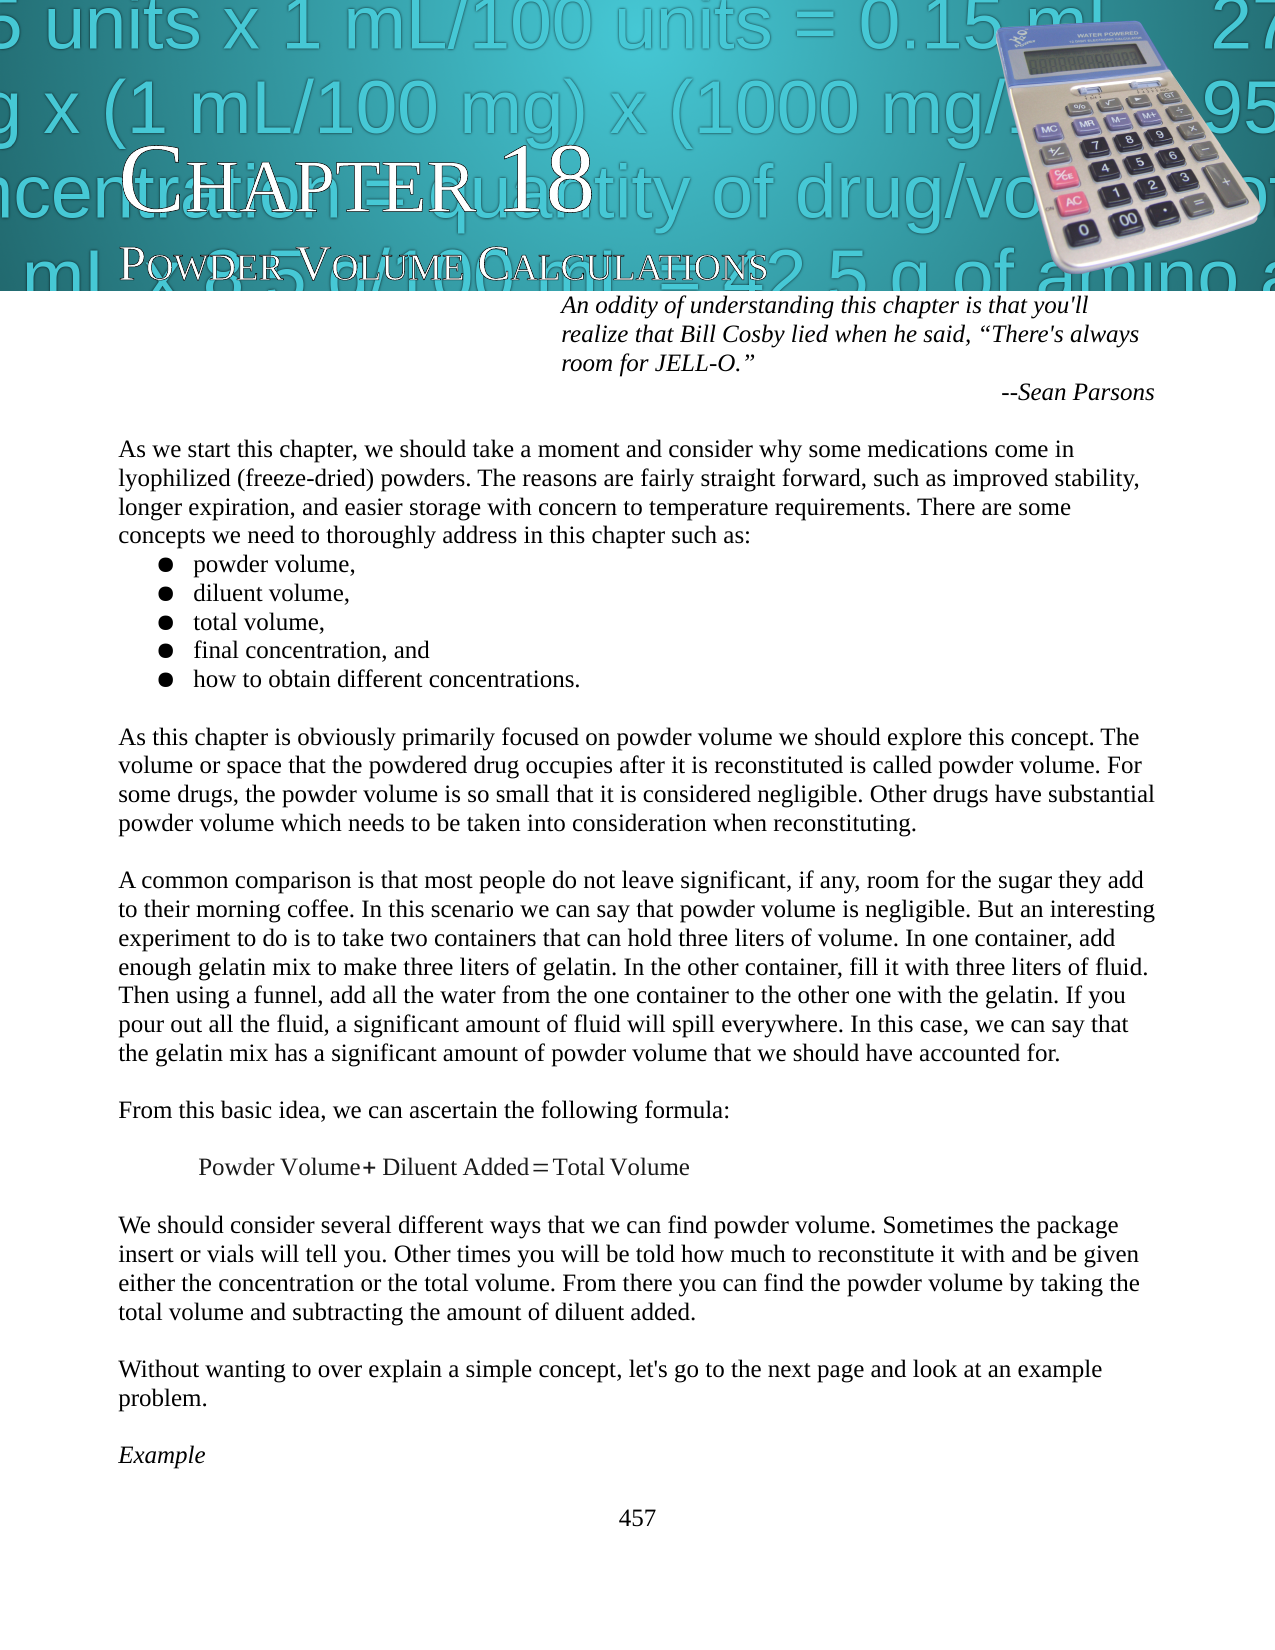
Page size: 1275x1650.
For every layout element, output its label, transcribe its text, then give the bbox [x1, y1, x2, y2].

list total volume, [156, 607, 1157, 636]
text As this chapter is obviously primarily focused on powder volume we should explore this concept. The volume or space that the powdered drug occupies after it is reconstituted is called powder volume. For some drugs, the powder volume is so small that it is considered negligible. Other drugs have substantial powder volume which needs to be taken into consideration when reconstituting. [118, 722, 1157, 837]
text Example [118, 1441, 1157, 1469]
text A common comparison is that most people do not leave significant, if any, room for the sugar they add to their morning coffee. In this scenario we can say that powder volume is negligible. But an interesting experiment to do is to take two containers that can hold three liters of volume. In one container, add enough gelatin mix to make three liters of gelatin. In the other container, fill it with three liters of fluid. Then using a funnel, add all the water from the one container to the other one with the gelatin. If you pour out all the fluid, a significant amount of fluid will spill everywhere. In this case, we can say that the gelatin mix has a significant amount of powder volume that we should have accounted for. [118, 866, 1157, 1067]
text --Sean Parsons [118, 377, 1157, 406]
list powder volume, [156, 549, 1157, 578]
text From this basic idea, we can ascertain the following formula: [118, 1096, 1157, 1124]
list diluent volume, [156, 578, 1157, 607]
text As we start this chapter, we should take a moment and consider why some medications come in lyophilized (freeze-dried) powders. The reasons are fairly straight forward, such as improved stability, longer expiration, and easier storage with concern to temperature requirements. There are some concepts we need to thoroughly address in this chapter such as: [118, 434, 1157, 549]
text We should consider several different ways that we can find powder volume. Sometimes the package insert or vials will tell you. Other times you will be told how much to reconstitute it with and be given either the concentration or the total volume. From there you can find the powder volume by taking the total volume and subtracting the amount of diluent added. [118, 1211, 1157, 1326]
text Without wanting to over explain a simple concept, let's go to the next page and look at an example problem. [118, 1354, 1157, 1412]
picture [0, 0, 1275, 291]
text An oddity of understanding this chapter is that you'll realize that Bill Cosby lied when he said, “There's always room for JELL-O.” [561, 291, 1157, 377]
list final concentration, and [156, 636, 1157, 664]
list how to obtain different concentrations. [156, 664, 1157, 693]
